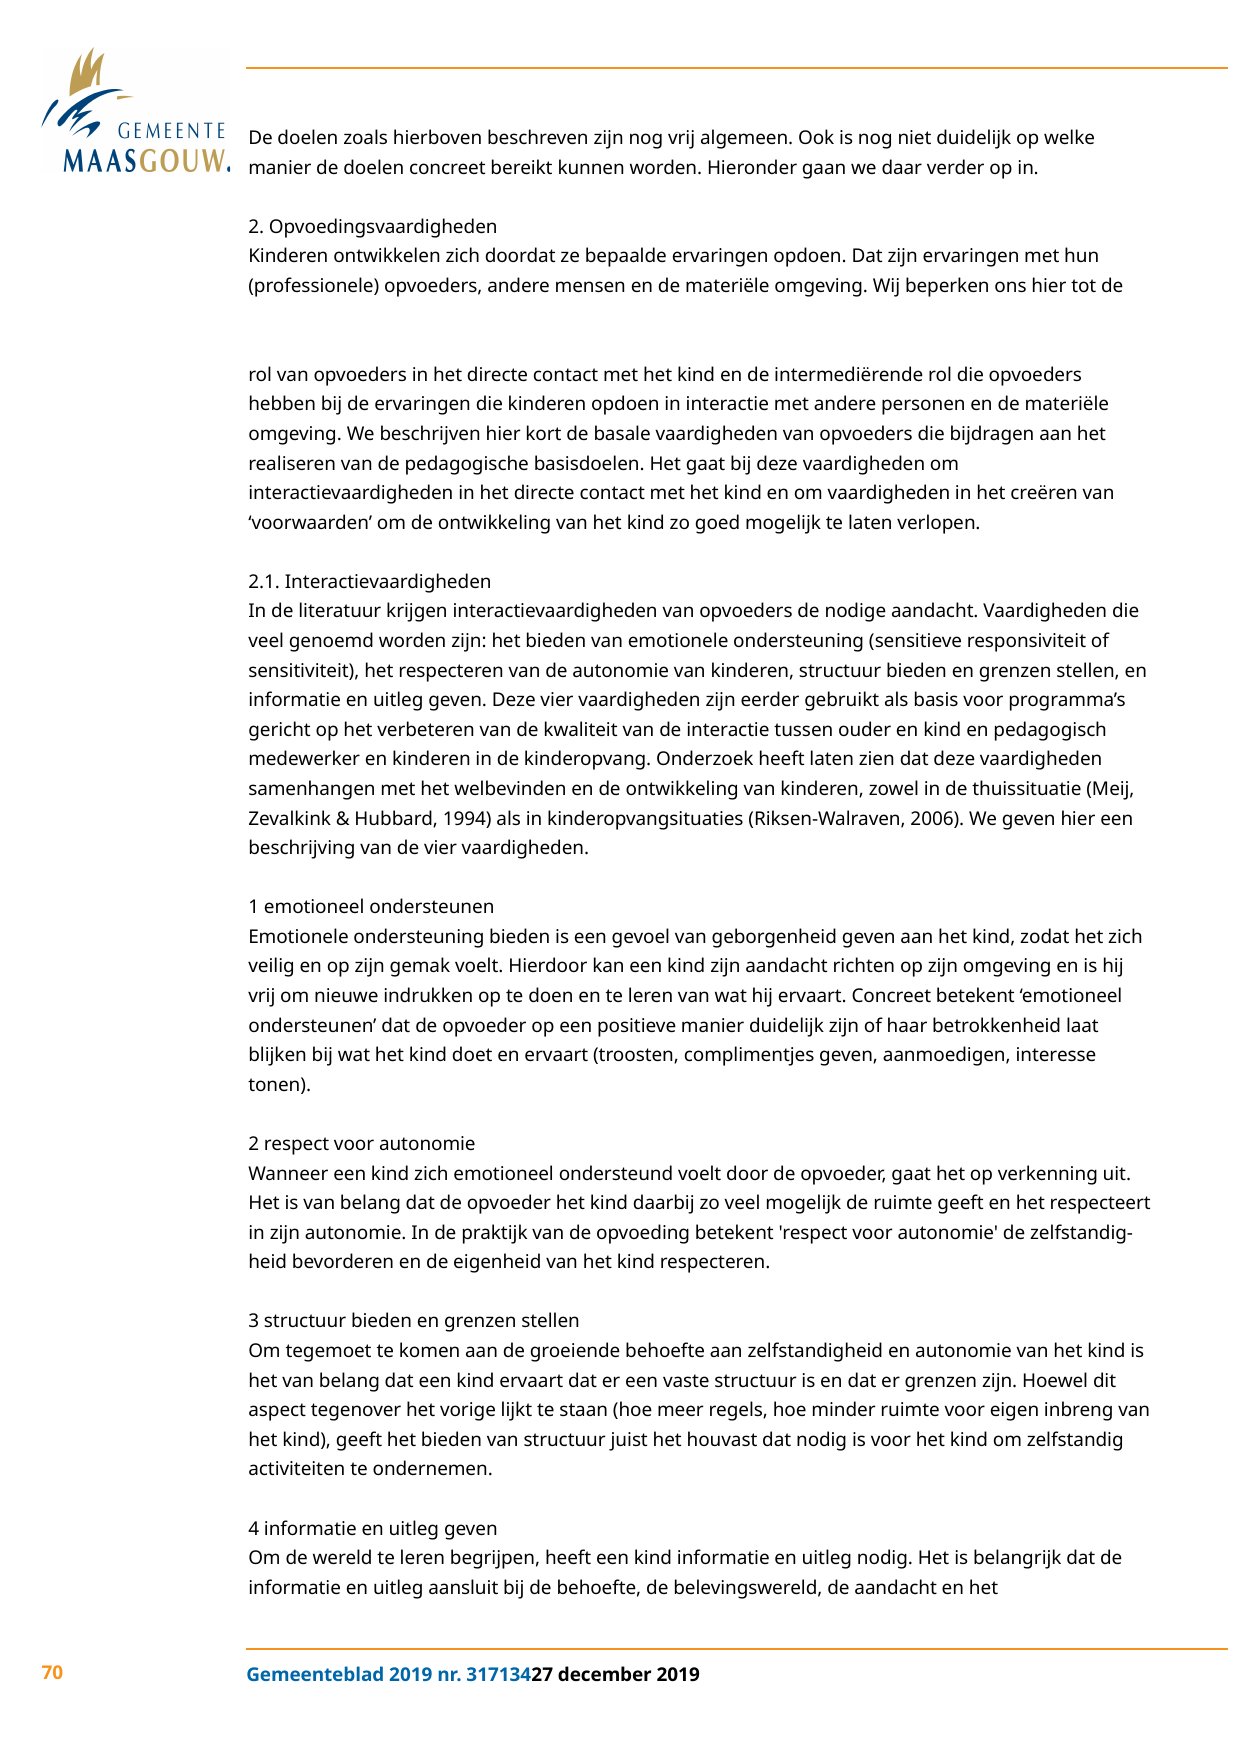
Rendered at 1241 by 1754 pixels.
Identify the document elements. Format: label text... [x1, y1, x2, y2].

text Om tegemoet te komen aan de groeiende behoefte aan zelfstandigheid en autonomie van het kind is het van belang dat een kind ervaart dat er een vaste structuur is en dat er grenzen zijn. Hoewel dit aspect tegenover het vorige lijkt te staan (hoe meer regels, hoe minder ruimte voor eigen inbreng van het kind), geeft het bieden van structuur juist het houvast dat nodig is voor het kind om zelfstandig activiteiten te ondernemen. [248, 1337, 1152, 1481]
text Kinderen ontwikkelen zich doordat ze bepaalde ervaringen opdoen. Dat zijn ervaringen met hun (professionele) opvoeders, andere mensen en de materiële omgeving. Wij beperken ons hier tot de [248, 243, 1152, 298]
text Wanneer een kind zich emotioneel ondersteund voelt door de opvoeder, gaat het op verkenning uit. Het is van belang dat de opvoeder het kind daarbij zo veel mogelijk de ruimte geeft en het respecteert in zijn autonomie. In de praktijk van de opvoeding betekent 'respect voor autonomie' de zelfstandig- heid bevorderen en de eigenheid van het kind respecteren. [248, 1160, 1152, 1274]
text 2 respect voor autonomie [248, 1130, 1152, 1156]
text 2.1. Interactievaardigheden [248, 568, 1152, 594]
text Om de wereld te leren begrijpen, heeft een kind informatie en uitleg nodig. Het is belangrijk dat de informatie en uitleg aansluit bij de behoefte, de belevingswereld, de aandacht en het [248, 1544, 1152, 1600]
picture [41, 47, 231, 172]
text 2. Opvoedingsvaardigheden [248, 213, 1152, 239]
text 1 emotioneel ondersteunen [248, 893, 1152, 919]
text Emotionele ondersteuning bieden is een gevoel van geborgenheid geven aan het kind, zodat het zich veilig en op zijn gemak voelt. Hierdoor kan een kind zijn aandacht richten op zijn omgeving en is hij vrij om nieuwe indrukken op te doen en te leren van wat hij ervaart. Concreet betekent ‘emotioneel ondersteunen’ dat de opvoeder op een positieve manier duidelijk zijn of haar betrokkenheid laat blijken bij wat het kind doet en ervaart (troosten, complimentjes geven, aanmoedigen, interesse tonen). [248, 923, 1152, 1097]
text In de literatuur krijgen interactievaardigheden van opvoeders de nodige aandacht. Vaardigheden die veel genoemd worden zijn: het bieden van emotionele ondersteuning (sensitieve responsiviteit of sensitiviteit), het respecteren van de autonomie van kinderen, structuur bieden en grenzen stellen, en informatie en uitleg geven. Deze vier vaardigheden zijn eerder gebruikt als basis voor programma’s gericht op het verbeteren van de kwaliteit van de interactie tussen ouder en kind en pedagogisch medewerker en kinderen in de kinderopvang. Onderzoek heeft laten zien dat deze vaardigheden samenhangen met het welbevinden en de ontwikkeling van kinderen, zowel in de thuissituatie (Meij, Zevalkink & Hubbard, 1994) als in kinderopvangsituaties (Riksen-Walraven, 2006). We geven hier een beschrijving van de vier vaardigheden. [248, 598, 1152, 860]
text De doelen zoals hierboven beschreven zijn nog vrij algemeen. Ook is nog niet duidelijk op welke manier de doelen concreet bereikt kunnen worden. Hieronder gaan we daar verder op in. [248, 124, 1152, 180]
text 3 structuur bieden en grenzen stellen [248, 1308, 1152, 1333]
text 4 informatie en uitleg geven [248, 1515, 1152, 1541]
text rol van opvoeders in het directe contact met het kind en de intermediërende rol die opvoeders hebben bij de ervaringen die kinderen opdoen in interactie met andere personen en de materiële omgeving. We beschrijven hier kort de basale vaardigheden van opvoeders die bijdragen aan het realiseren van de pedagogische basisdoelen. Het gaat bij deze vaardigheden om interactievaardigheden in het directe contact met het kind en om vaardigheden in het creëren van ‘voorwaarden’ om de ontwikkeling van het kind zo goed mogelijk te laten verlopen. [248, 361, 1152, 535]
